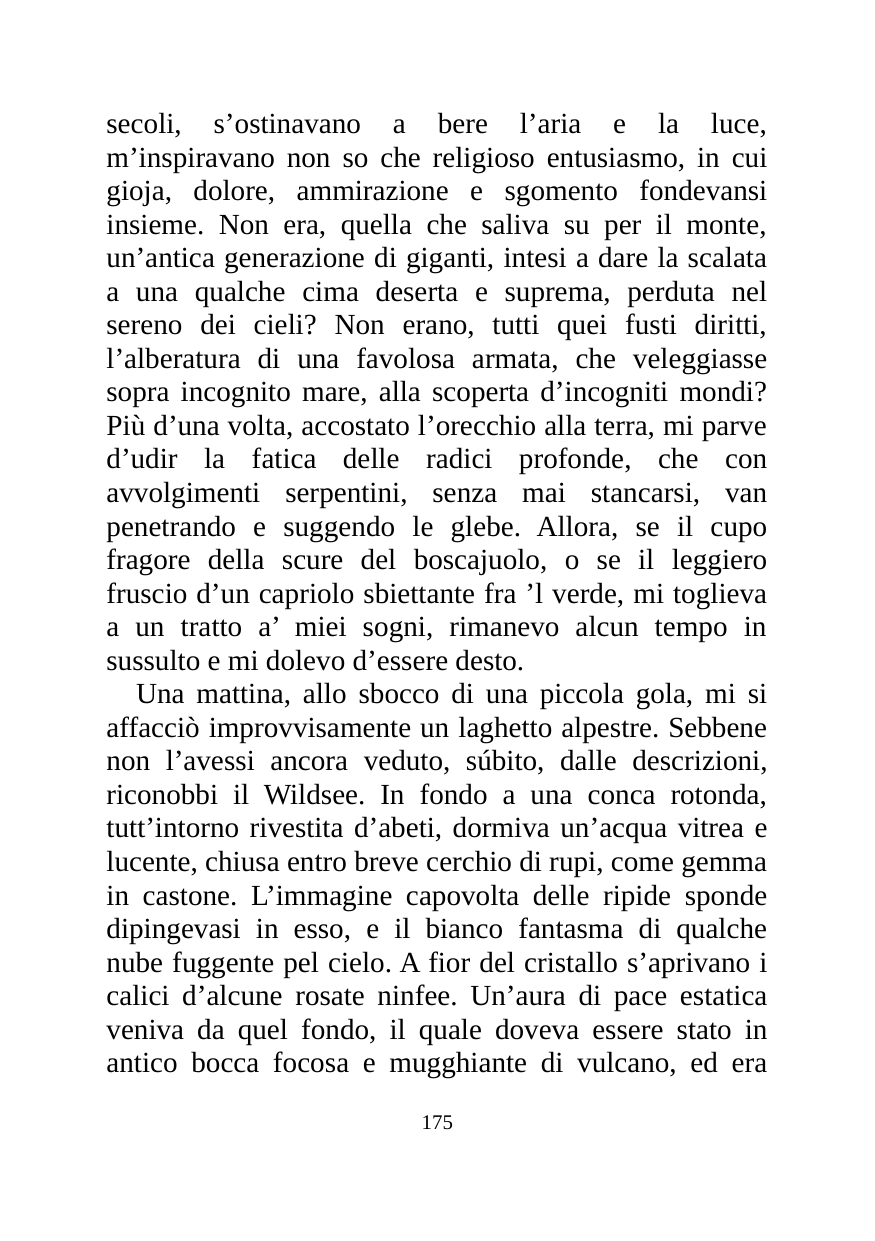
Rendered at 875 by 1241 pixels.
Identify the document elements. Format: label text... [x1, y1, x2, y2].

text Una mattina, allo sbocco di una piccola gola, mi si affacciò improvvisamente un laghetto alpestre. Sebbene non l’avessi ancora veduto, súbito, dalle descrizioni, riconobbi il Wildsee. In fondo a una conca rotonda, tutt’intorno rivestita d’abeti, dormiva un’acqua vitrea e lucente, chiusa entro breve cerchio di rupi, come gemma in castone. L’immagine capovolta delle ripide sponde dipingevasi in esso, e il bianco fantasma di qualche nube fuggente pel cielo. A fior del cristallo s’aprivano i calici d’alcune rosate ninfee. Un’aura di pace estatica veniva da quel fondo, il quale doveva essere stato in antico bocca focosa e mugghiante di vulcano, ed era [106, 676, 768, 1079]
text secoli, s’ostinavano a bere l’aria e la luce, m’inspiravano non so che religioso entusiasmo, in cui gioja, dolore, ammirazione e sgomento fondevansi insieme. Non era, quella che saliva su per il monte, un’antica generazione di giganti, intesi a dare la scalata a una qualche cima deserta e suprema, perduta nel sereno dei cieli? Non erano, tutti quei fusti diritti, l’alberatura di una favolosa armata, che veleggiasse sopra incognito mare, alla scoperta d’incogniti mondi? Più d’una volta, accostato l’orecchio alla terra, mi parve d’udir la fatica delle radici profonde, che con avvolgimenti serpentini, senza mai stancarsi, van penetrando e suggendo le glebe. Allora, se il cupo fragore della scure del boscajuolo, o se il leggiero fruscio d’un capriolo sbiettante fra ’l verde, mi toglieva a un tratto a’ miei sogni, rimanevo alcun tempo in sussulto e mi dolevo d’essere desto. [106, 106, 768, 676]
